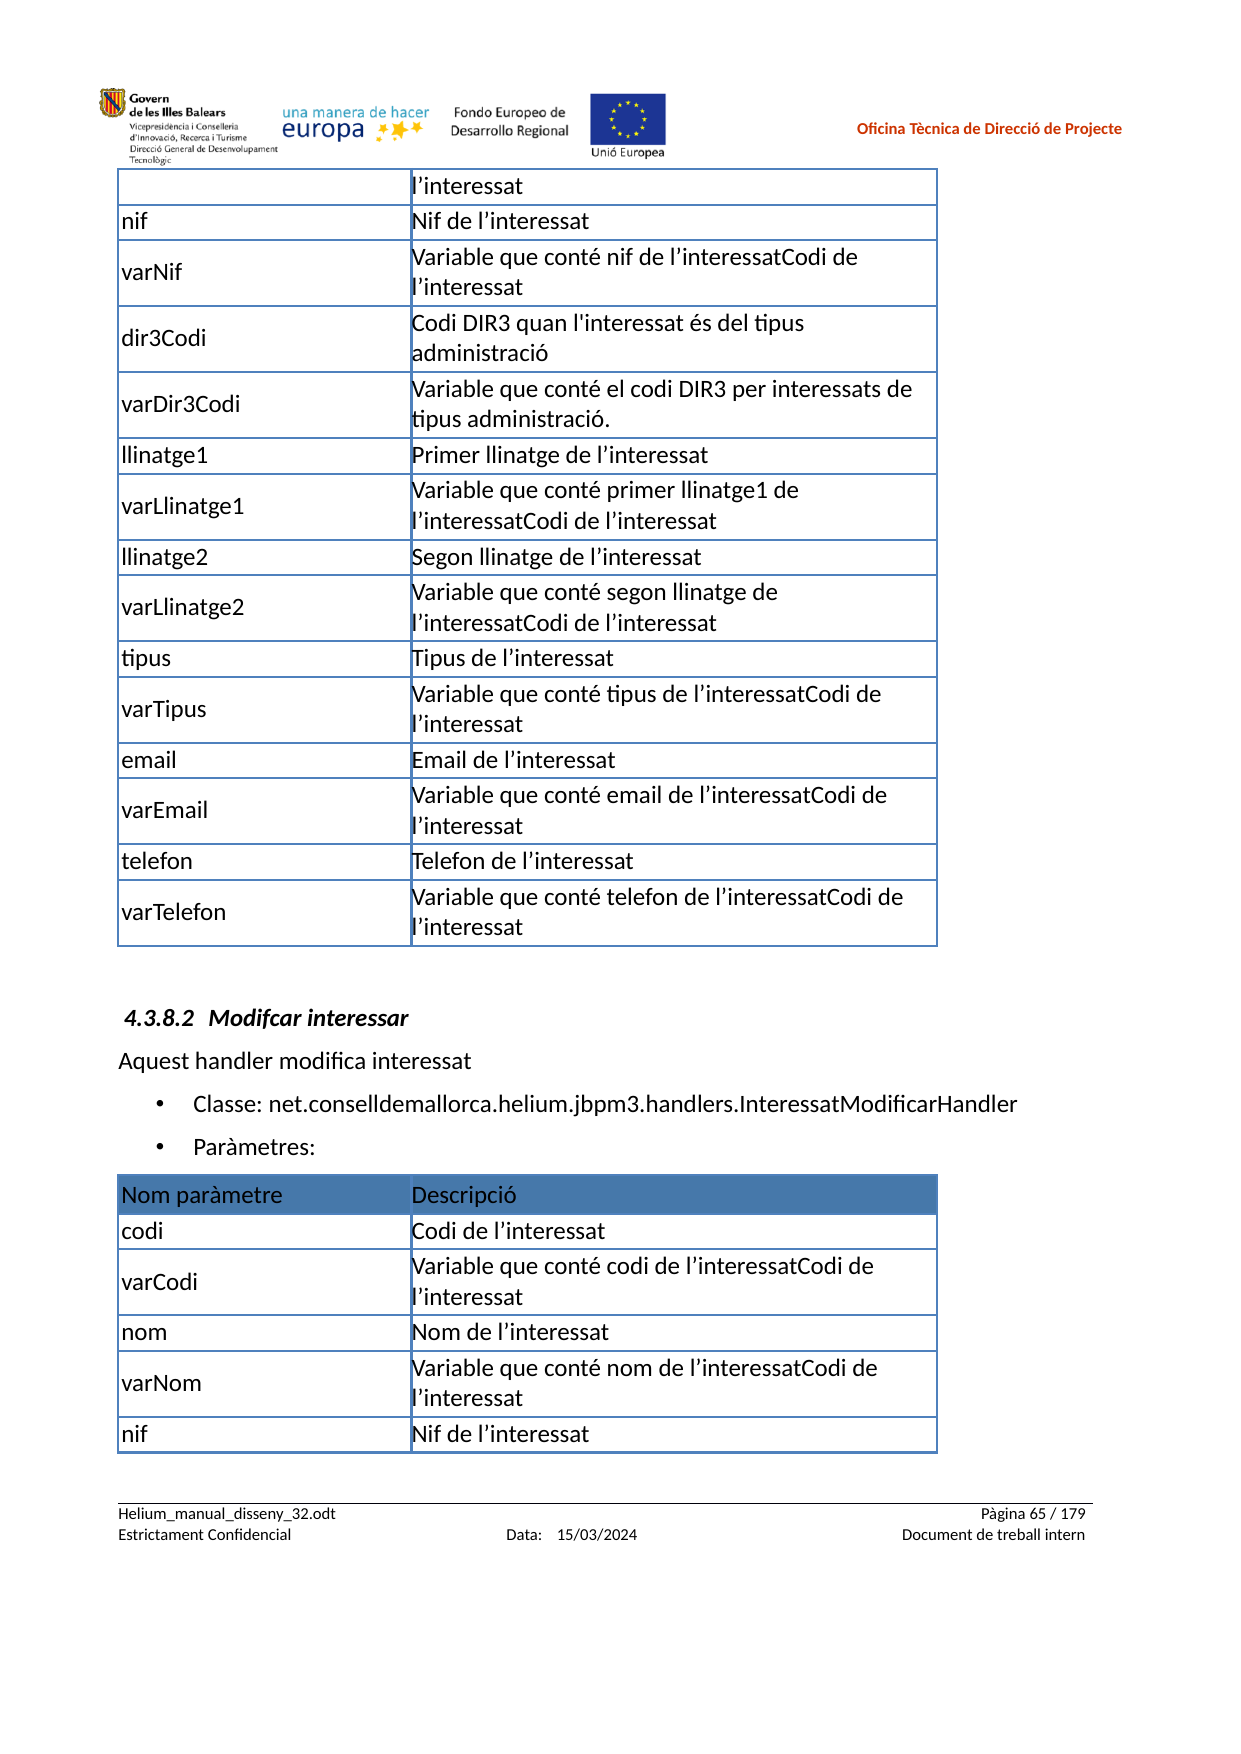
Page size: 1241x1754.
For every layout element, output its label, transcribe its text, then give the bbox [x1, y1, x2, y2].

table_cell [119, 170, 410, 203]
table_cell nom [119, 1316, 410, 1350]
table_cell Variable que conté el codi DIR3 per interessats de tipus administració. [413, 373, 936, 437]
table_cell Variable que conté segon llinatge de l’interessatCodi de l’interessat [413, 576, 936, 640]
text Aquest handler modifica interessat [118, 1045, 1122, 1076]
table_cell Codi DIR3 quan l'interessat és del tipus administració [413, 307, 936, 371]
table_cell varNom [119, 1352, 410, 1416]
table_cell Telefon de l’interessat [413, 845, 936, 879]
table_cell varCodi [119, 1250, 410, 1314]
table_cell varDir3Codi [119, 373, 410, 437]
table_cell Variable que conté tipus de l’interessatCodi de l’interessat [413, 678, 936, 742]
table_cell Nom de l’interessat [413, 1316, 936, 1350]
table_cell l’interessat [413, 170, 936, 203]
list Classe: net.conselldemallorca.helium.jbpm3.handlers.InteressatModificarHandler [156, 1088, 1122, 1119]
table_cell llinatge2 [119, 541, 410, 574]
table_cell Variable que conté primer llinatge1 de l’interessatCodi de l’interessat [413, 475, 936, 539]
list Paràmetres: [156, 1131, 1122, 1162]
table_cell llinatge1 [119, 439, 410, 473]
table_cell nif [119, 206, 410, 239]
table_cell Email de l’interessat [413, 744, 936, 777]
picture [99, 87, 668, 166]
table_cell varEmail [119, 779, 410, 843]
table_cell Variable que conté codi de l’interessatCodi de l’interessat [413, 1250, 936, 1314]
table_cell Nif de l’interessat [413, 206, 936, 239]
table_cell Primer llinatge de l’interessat [413, 439, 936, 473]
table_cell varTelefon [119, 881, 410, 945]
table_cell Nif de l’interessat [413, 1418, 936, 1451]
table_cell varNif [119, 241, 410, 305]
table_cell Codi de l’interessat [413, 1215, 936, 1248]
table_cell Tipus de l’interessat [413, 642, 936, 676]
table_cell tipus [119, 642, 410, 676]
table_header Descripció [413, 1176, 936, 1213]
table_cell Variable que conté nom de l’interessatCodi de l’interessat [413, 1352, 936, 1416]
table_cell varTipus [119, 678, 410, 742]
table_cell varLlinatge1 [119, 475, 410, 539]
table_cell codi [119, 1215, 410, 1248]
table_cell Variable que conté email de l’interessatCodi de l’interessat [413, 779, 936, 843]
table_cell Segon llinatge de l’interessat [413, 541, 936, 574]
table_header Nom paràmetre [119, 1176, 410, 1213]
subtitle Modifcar interessar [118, 1002, 1122, 1033]
table_cell email [119, 744, 410, 777]
table_cell Variable que conté nif de l’interessatCodi de l’interessat [413, 241, 936, 305]
table_cell dir3Codi [119, 307, 410, 371]
table_cell Variable que conté telefon de l’interessatCodi de l’interessat [413, 881, 936, 945]
table_cell varLlinatge2 [119, 576, 410, 640]
table_cell telefon [119, 845, 410, 879]
table_cell nif [119, 1418, 410, 1451]
